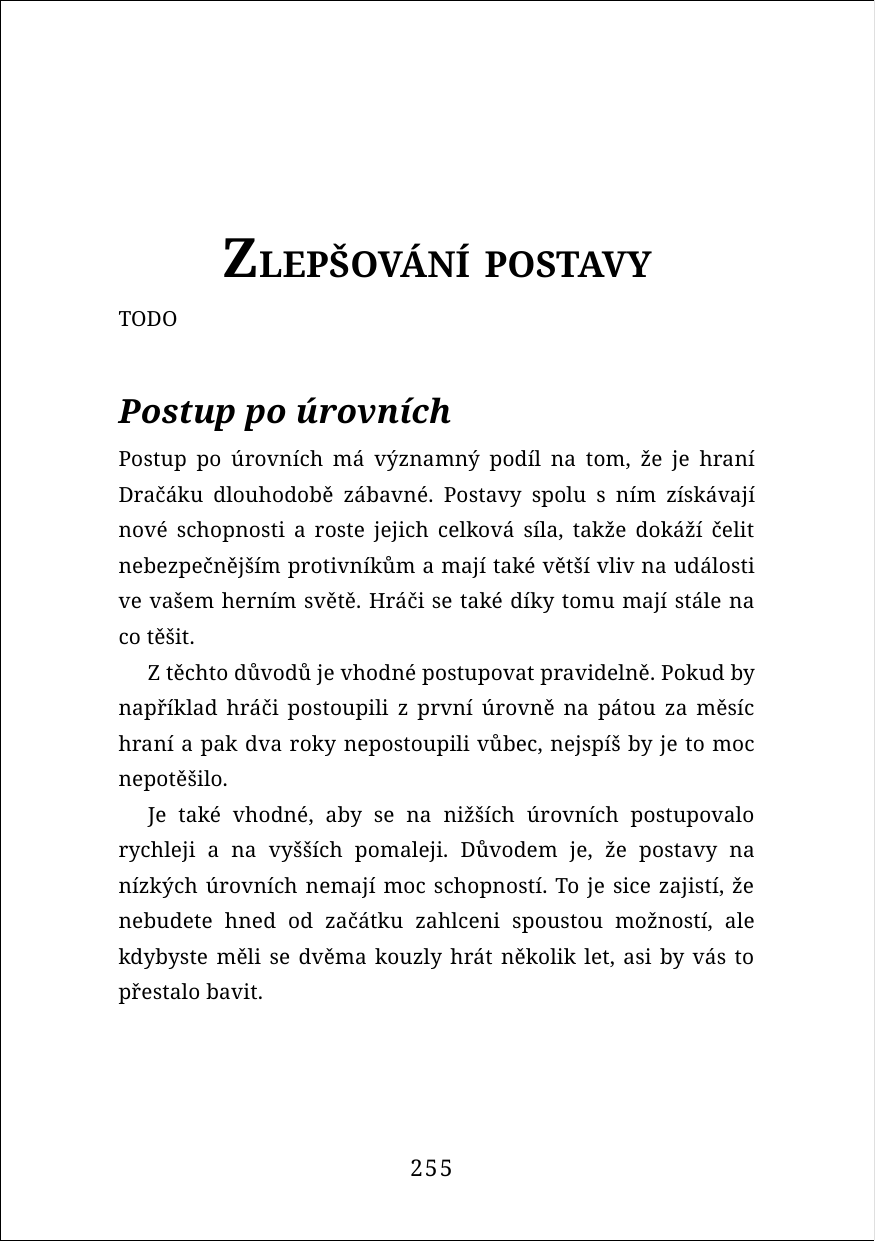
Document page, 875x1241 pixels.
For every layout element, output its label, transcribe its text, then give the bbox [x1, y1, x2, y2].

text Postup po úrovních má významný podíl na tom, že je hraní Dračáku dlouhodobě zábavné. Postavy spolu s ním získávají nové schopnosti a roste jejich celková síla, takže dokáží čelit nebezpečnějším protivníkům a mají také větší vliv na události ve vašem herním světě. Hráči se také díky tomu mají stále na co těšit. Z těchto důvodů je vhodné postupovat pravidelně. Pokud by například hráči postoupili z první úrovně na pátou za měsíc hraní a pak dva roky nepostoupili vůbec, nejspíš by je to moc nepotěšilo. Je také vhodné, aby se na nižších úrovních postupovalo rychleji a na vyšších pomaleji. Důvodem je, že postavy na nízkých úrovních nemají moc schopností. To je sice zajistí, že nebudete hned od začátku zahlceni spoustou možností, ale kdybyste měli se dvěma kouzly hrát několik let, asi by vás to přestalo bavit. [118, 444, 756, 1006]
subtitle Postup po úrovních [118, 387, 756, 433]
subtitle Zlepšování postavy [118, 219, 756, 293]
text TODO [118, 304, 756, 333]
